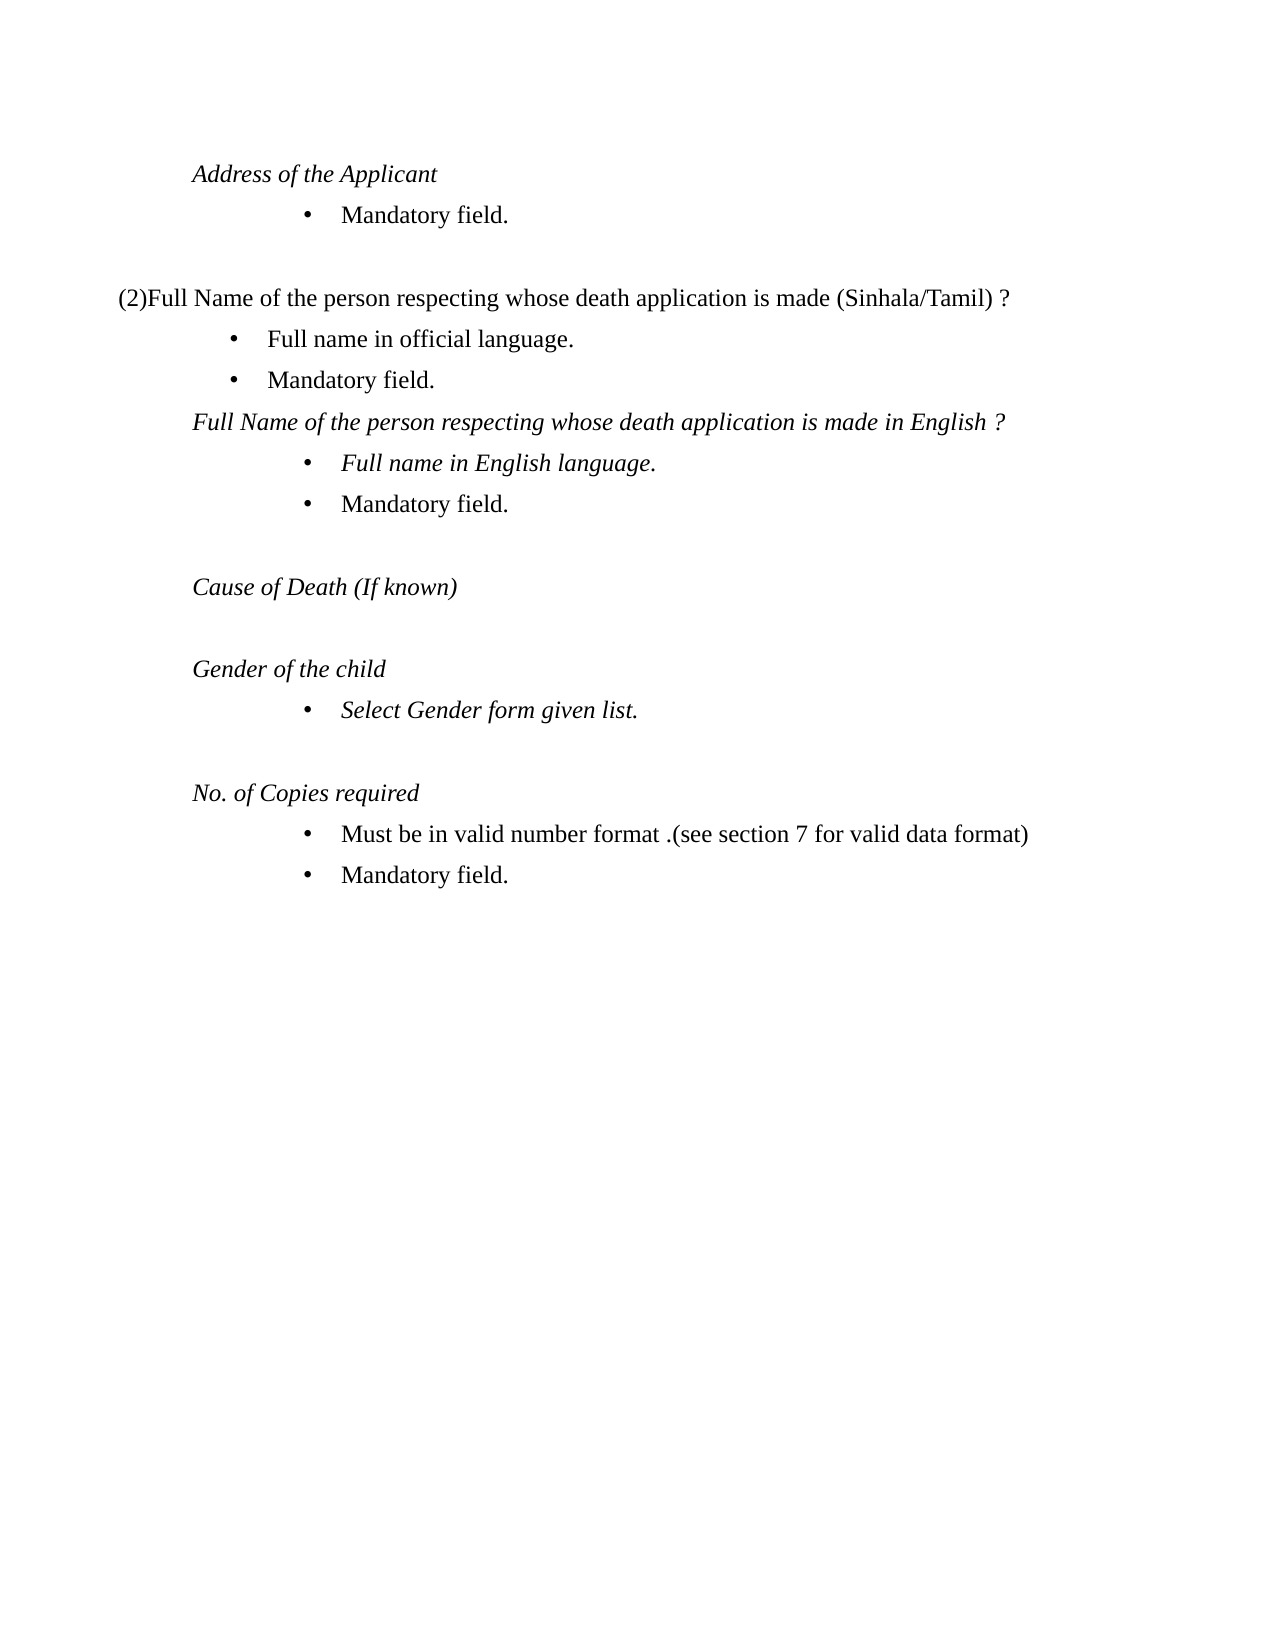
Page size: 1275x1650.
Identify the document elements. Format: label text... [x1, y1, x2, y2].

text (2)Full Name of the person respecting whose death application is made (Sinhala/Tamil) ? [118, 283, 1157, 312]
text Full Name of the person respecting whose death application is made in English ? [118, 407, 1157, 436]
list Mandatory field. [303, 201, 1157, 229]
list Mandatory field. [229, 366, 1157, 394]
text Address of the Applicant [118, 159, 1157, 188]
list Mandatory field. [303, 861, 1157, 889]
text Cause of Death (If known) [118, 572, 1157, 601]
text No. of Copies required [118, 778, 1157, 807]
list Mandatory field. [303, 489, 1157, 518]
list Select Gender form given list. [303, 696, 1157, 724]
list Must be in valid number format .(see section 7 for valid data format) [303, 819, 1157, 848]
text Gender of the child [118, 654, 1157, 683]
list Full name in official language. [229, 324, 1157, 353]
list Full name in English language. [303, 448, 1157, 477]
